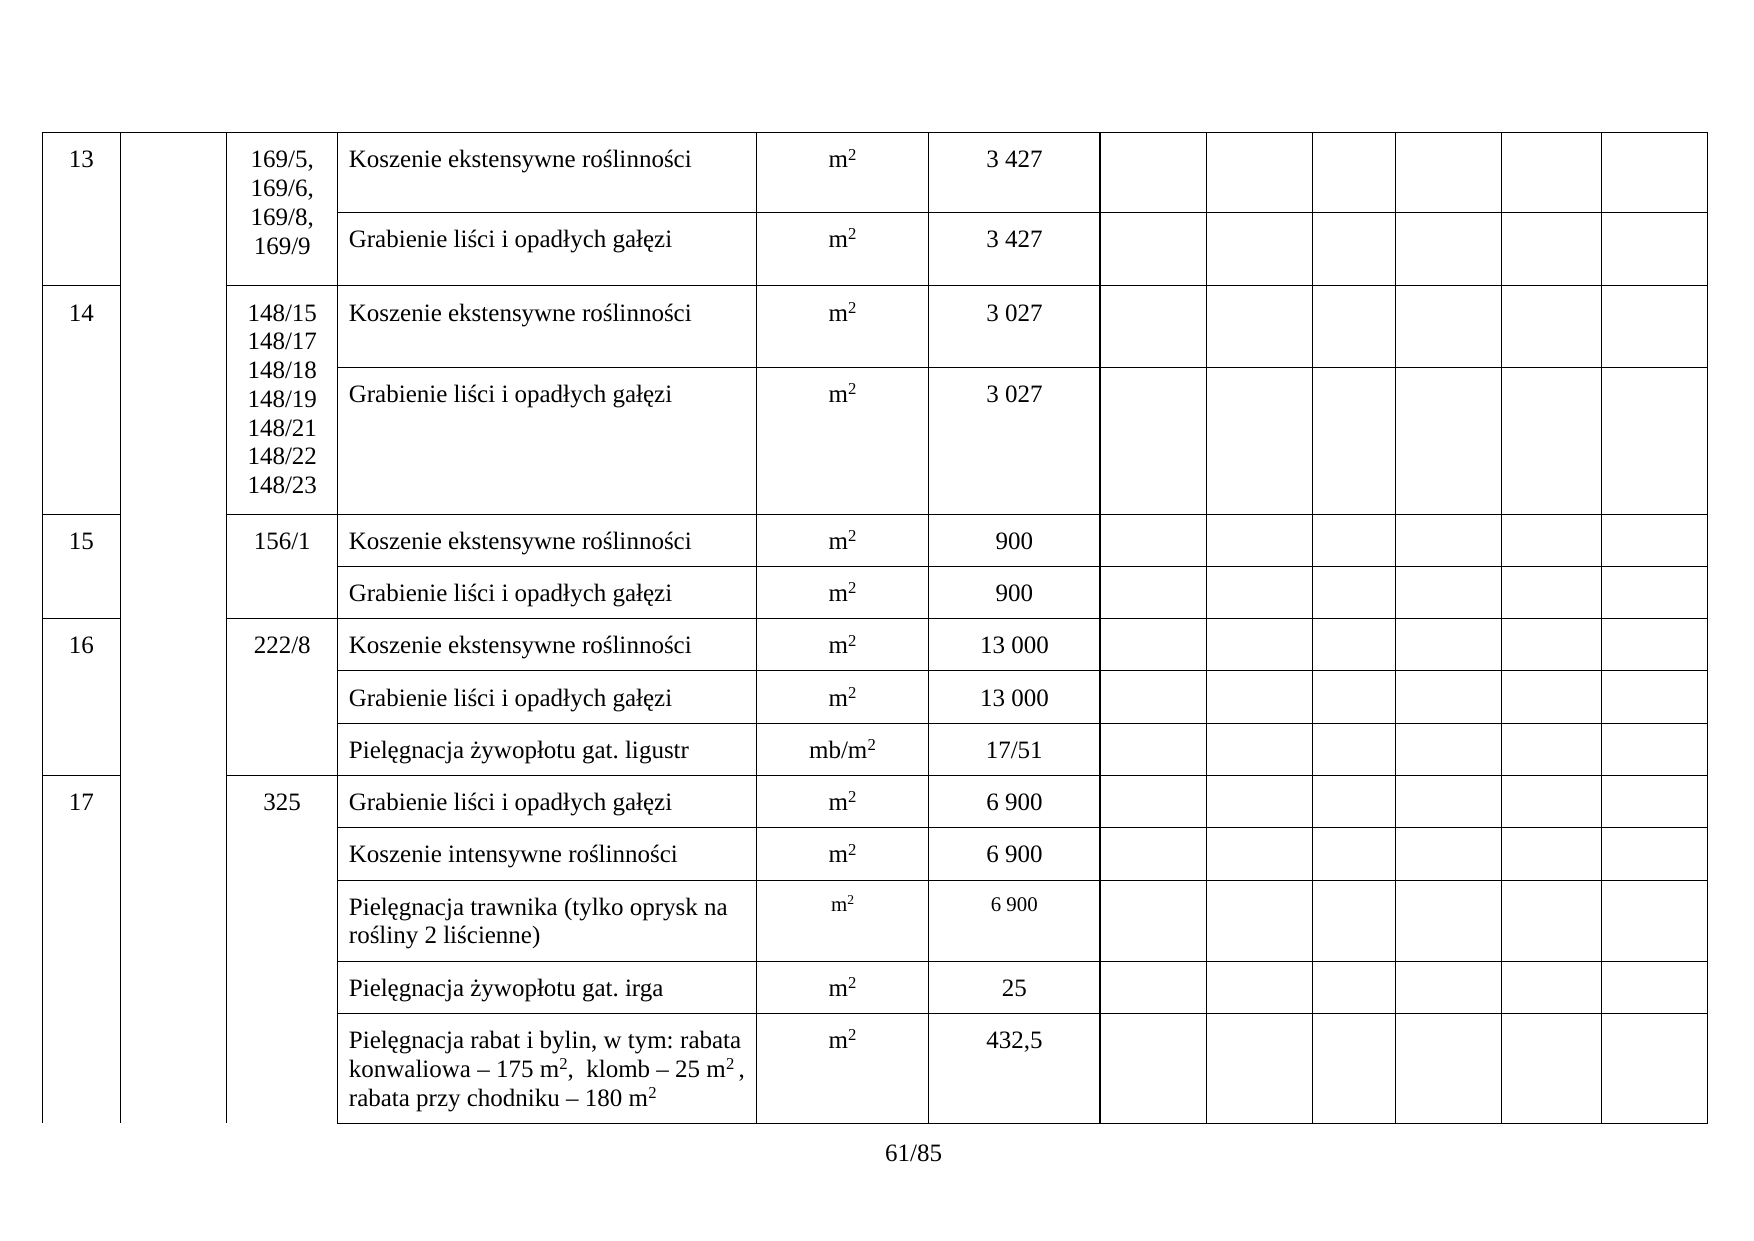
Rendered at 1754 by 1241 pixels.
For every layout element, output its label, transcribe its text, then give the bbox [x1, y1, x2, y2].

table_cell [1602, 962, 1707, 1013]
table_cell Grabienie liści i opadłych gałęzi [338, 567, 756, 618]
table_cell [1101, 515, 1206, 566]
table_cell Pielęgnacja rabat i bylin, w tym: rabata konwaliowa – 175 m2, klomb – 25 m2 , rabata przy chodniku – 180 m2 [338, 1014, 756, 1123]
table_cell 148/15 148/17 148/18 148/19 148/21 148/22 148/23 [227, 286, 337, 513]
table_cell Koszenie ekstensywne roślinności [338, 515, 756, 566]
table_cell [1313, 962, 1395, 1013]
table_cell [1313, 133, 1395, 212]
table_cell Grabienie liści i opadłych gałęzi [338, 368, 756, 513]
table_cell Koszenie ekstensywne roślinności [338, 286, 756, 367]
table_cell m2 [757, 515, 928, 566]
table_cell [1207, 724, 1312, 775]
table_cell [1207, 776, 1312, 827]
table_cell m2 [757, 962, 928, 1013]
table_cell m2 [757, 619, 928, 670]
table_cell [1396, 286, 1501, 367]
table_cell [1101, 567, 1206, 618]
table_cell [1396, 133, 1501, 212]
table_cell m2 [757, 567, 928, 618]
table_cell 900 [929, 567, 1099, 618]
table_cell 3 427 [929, 213, 1099, 285]
table_cell [1313, 567, 1395, 618]
table_cell [1502, 881, 1601, 961]
table_cell [1313, 213, 1395, 285]
table_cell 13 [43, 133, 120, 285]
table_cell [1313, 724, 1395, 775]
table_cell [1101, 776, 1206, 827]
table_cell 14 [43, 286, 120, 513]
table_cell [1602, 213, 1707, 285]
table_cell [1313, 828, 1395, 879]
table_cell Grabienie liści i opadłych gałęzi [338, 776, 756, 827]
table_cell 3 027 [929, 368, 1099, 513]
table_cell 3 427 [929, 133, 1099, 212]
table_cell [1602, 286, 1707, 367]
table_cell [1101, 213, 1206, 285]
table_cell [1207, 567, 1312, 618]
table_cell [1207, 515, 1312, 566]
table_cell [1602, 776, 1707, 827]
table_cell [1313, 881, 1395, 961]
table_cell 900 [929, 515, 1099, 566]
table_cell 6 900 [929, 881, 1099, 961]
table_cell [1313, 286, 1395, 367]
table_cell [1396, 828, 1501, 879]
table_cell [1207, 619, 1312, 670]
table_cell m2 [757, 828, 928, 879]
table_cell [1602, 881, 1707, 961]
table_cell Koszenie intensywne roślinności [338, 828, 756, 879]
table_cell [1101, 1014, 1206, 1123]
table_cell [1396, 1014, 1501, 1123]
table_cell [1313, 619, 1395, 670]
table_cell [1396, 671, 1501, 723]
table_cell m2 [757, 776, 928, 827]
table_cell [1101, 962, 1206, 1013]
table_cell [1602, 368, 1707, 513]
table_cell m2 [757, 671, 928, 723]
table_cell m2 [757, 881, 928, 961]
table_cell [1502, 567, 1601, 618]
table_cell m2 [757, 133, 928, 212]
table_cell 17/51 [929, 724, 1099, 775]
table_cell [1313, 368, 1395, 513]
table_cell [1502, 828, 1601, 879]
table_cell [1502, 515, 1601, 566]
table_cell Koszenie ekstensywne roślinności [338, 133, 756, 212]
table_cell [1502, 213, 1601, 285]
table_cell 16 [43, 619, 120, 775]
table_cell [1207, 962, 1312, 1013]
table_cell [1602, 724, 1707, 775]
table_cell Pielęgnacja żywopłotu gat. irga [338, 962, 756, 1013]
table_cell [1101, 368, 1206, 513]
table_cell m2 [757, 213, 928, 285]
table_cell [1602, 133, 1707, 212]
table_cell 15 [43, 515, 120, 618]
table_cell 325 [227, 776, 337, 1123]
table_cell [1502, 1014, 1601, 1123]
table_cell 6 900 [929, 776, 1099, 827]
table_cell Pielęgnacja trawnika (tylko oprysk na rośliny 2 liścienne) [338, 881, 756, 961]
table_cell [1396, 567, 1501, 618]
table_cell [1101, 828, 1206, 879]
table_cell 432,5 [929, 1014, 1099, 1123]
table_cell 17 [43, 776, 120, 1123]
table_cell [1313, 515, 1395, 566]
table_cell [1207, 828, 1312, 879]
table_cell [1602, 567, 1707, 618]
table_cell [1502, 368, 1601, 513]
table_cell [1101, 619, 1206, 670]
table_cell [1207, 671, 1312, 723]
table_cell m2 [757, 368, 928, 513]
table_cell [1602, 515, 1707, 566]
table_cell [1207, 133, 1312, 212]
table_cell [1502, 286, 1601, 367]
table_cell 13 000 [929, 619, 1099, 670]
table_cell Grabienie liści i opadłych gałęzi [338, 671, 756, 723]
table_cell [1101, 133, 1206, 212]
table_cell [1101, 724, 1206, 775]
table_cell [1602, 1014, 1707, 1123]
table_cell [1313, 1014, 1395, 1123]
table_cell 169/5, 169/6, 169/8, 169/9 [227, 133, 337, 285]
table_cell 3 027 [929, 286, 1099, 367]
table_cell mb/m2 [757, 724, 928, 775]
table_cell [1207, 286, 1312, 367]
table_cell [1313, 776, 1395, 827]
table_cell [1207, 213, 1312, 285]
table_cell [1101, 671, 1206, 723]
table_cell [1396, 776, 1501, 827]
table_cell [1502, 724, 1601, 775]
table_cell [121, 133, 226, 1123]
table_cell [1396, 962, 1501, 1013]
table_cell [1502, 619, 1601, 670]
table_cell [1101, 286, 1206, 367]
table_cell 25 [929, 962, 1099, 1013]
table_cell [1602, 671, 1707, 723]
table_cell 6 900 [929, 828, 1099, 879]
table_cell [1207, 881, 1312, 961]
table_cell m2 [757, 1014, 928, 1123]
table_cell [1602, 619, 1707, 670]
table_cell [1396, 213, 1501, 285]
table_cell [1396, 515, 1501, 566]
table_cell m2 [757, 286, 928, 367]
table_cell [1396, 619, 1501, 670]
table_cell [1502, 671, 1601, 723]
table_cell 13 000 [929, 671, 1099, 723]
table_cell [1313, 671, 1395, 723]
table_cell [1502, 776, 1601, 827]
table_cell [1101, 881, 1206, 961]
table_cell Pielęgnacja żywopłotu gat. ligustr [338, 724, 756, 775]
table_cell [1502, 133, 1601, 212]
table_cell [1207, 368, 1312, 513]
table_cell [1502, 962, 1601, 1013]
table_cell [1396, 368, 1501, 513]
table_cell [1602, 828, 1707, 879]
table_cell [1396, 724, 1501, 775]
table_cell 156/1 [227, 515, 337, 618]
table_cell [1396, 881, 1501, 961]
table_cell Koszenie ekstensywne roślinności [338, 619, 756, 670]
table_cell Grabienie liści i opadłych gałęzi [338, 213, 756, 285]
table_cell [1207, 1014, 1312, 1123]
table_cell 222/8 [227, 619, 337, 775]
